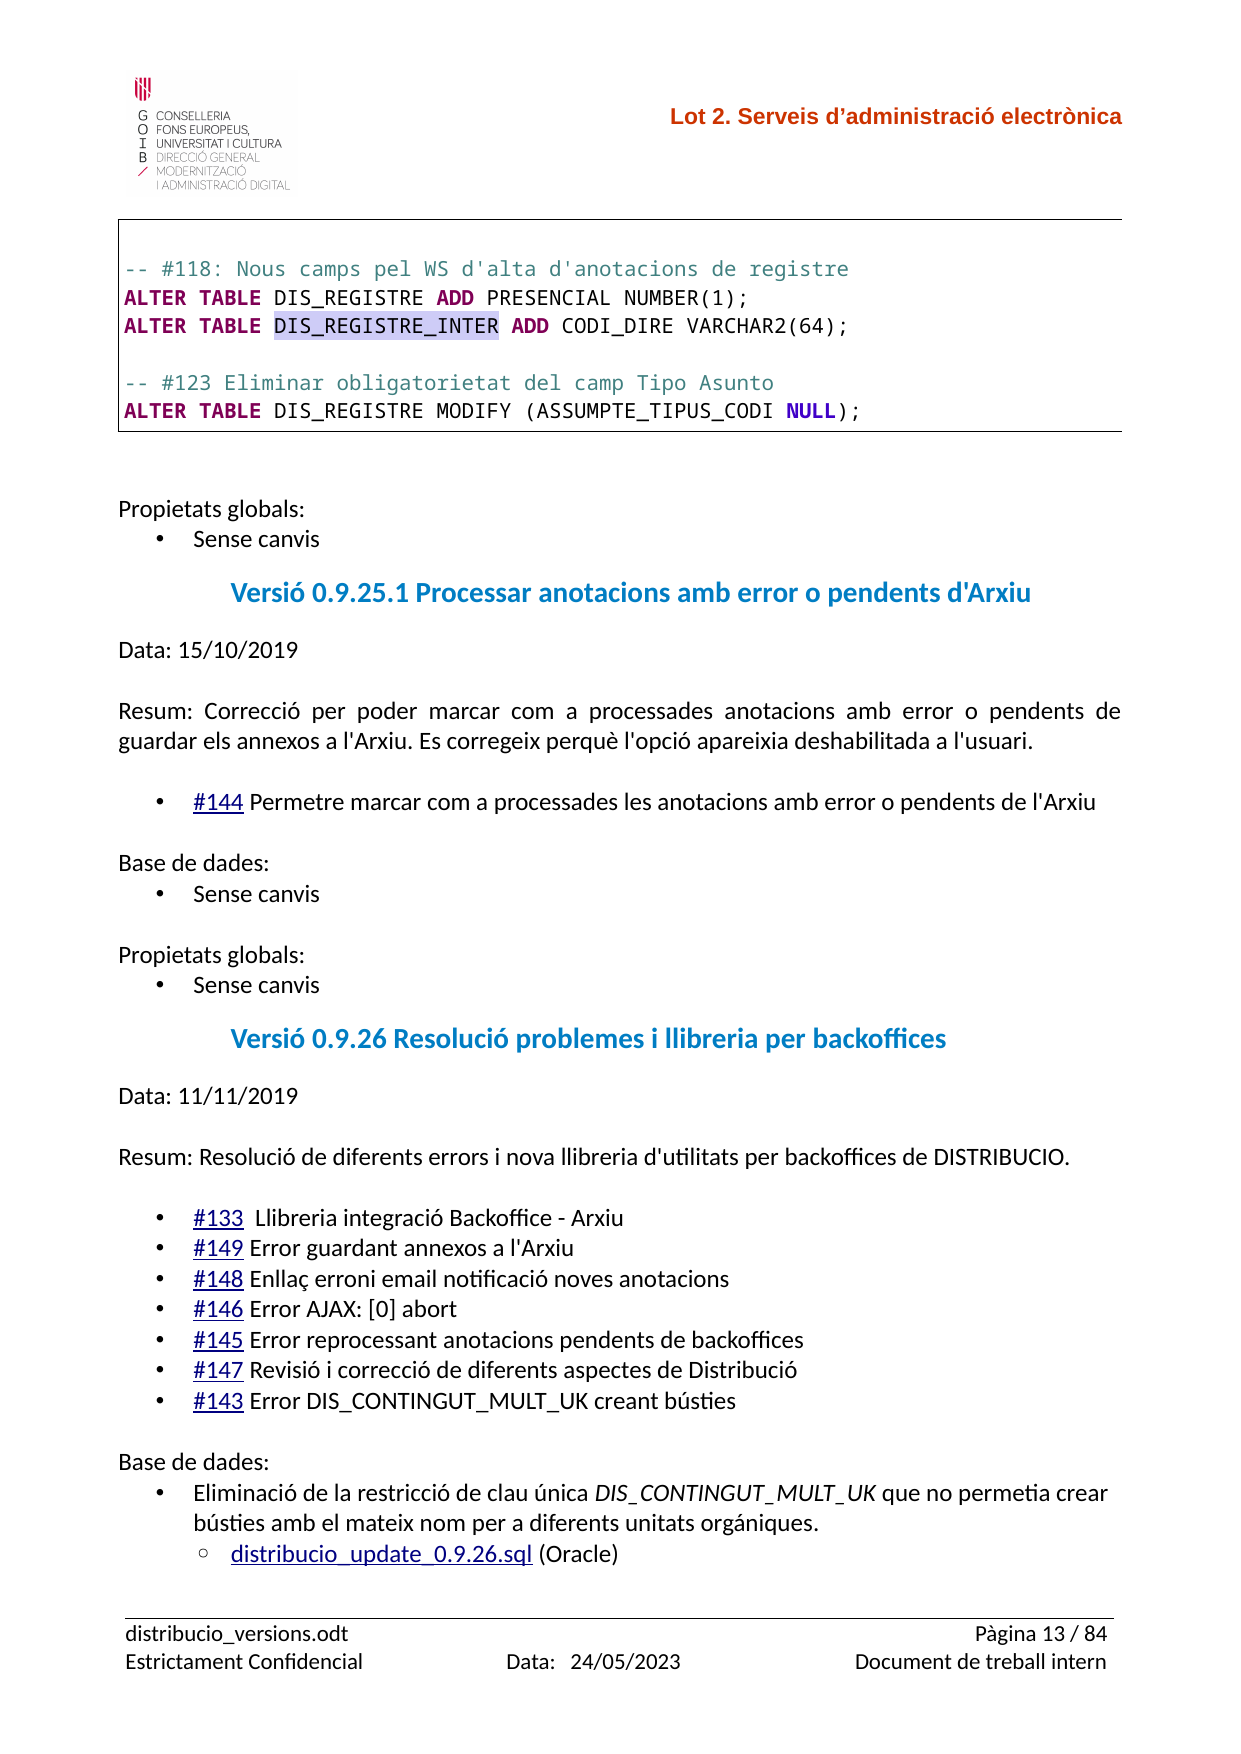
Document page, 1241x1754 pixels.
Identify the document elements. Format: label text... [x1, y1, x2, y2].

list #133 Llibreria integració Backoffice - Arxiu [156, 1202, 1122, 1232]
list #143 Error DIS_CONTINGUT_MULT_UK creant bústies [156, 1385, 1122, 1416]
text Data: 15/10/2019 [118, 634, 1122, 664]
list #145 Error reprocessant anotacions pendents de backoffices [156, 1324, 1122, 1354]
list #144 Permetre marcar com a processades les anotacions amb error o pendents de l'Arxiu [156, 786, 1122, 817]
text Resum: Correcció per poder marcar com a processades anotacions amb error o pendents de guardar els annexos a l'Arxiu. Es corregeix perquè l'opció apareixia deshabilitada a l'usuari. [118, 695, 1122, 756]
table_header -- #118: Nous camps pel WS d'alta d'anotacions de registre ALTER TABLE DIS_REGISTRE ADD PRESENCIAL NUMBER(1); ALTER TABLE DIS_REGISTRE_INTER ADD CODI_DIRE VARCHAR2(64); -- #123 Eliminar obligatorietat del camp Tipo Asunto ALTER TABLE DIS_REGISTRE MODIFY (ASSUMPTE_TIPUS_CODI NULL); [119, 220, 1122, 431]
list Eliminació de la restricció de clau única DIS_CONTINGUT_MULT_UK que no permetia crear bústies amb el mateix nom per a diferents unitats orgániques. [156, 1477, 1122, 1538]
subtitle Versió 0.9.26 Resolució problemes i llibreria per backoffices [153, 1021, 1122, 1056]
picture [126, 70, 299, 197]
text Base de dades: [118, 1446, 1122, 1477]
text Propietats globals: [118, 939, 1122, 969]
list #146 Error AJAX: [0] abort [156, 1293, 1122, 1324]
text Propietats globals: [118, 493, 1122, 523]
list distribucio_update_0.9.26.sql (Oracle) [193, 1538, 1122, 1568]
text Resum: Resolució de diferents errors i nova llibreria d'utilitats per backoffices de DISTRIBUCIO. [118, 1141, 1122, 1171]
list #148 Enllaç erroni email notificació noves anotacions [156, 1263, 1122, 1293]
list Sense canvis [156, 969, 1122, 1000]
text Base de dades: [118, 847, 1122, 878]
subtitle Versió 0.9.25.1 Processar anotacions amb error o pendents d'Arxiu [153, 574, 1122, 610]
list Sense canvis [156, 523, 1122, 554]
list #149 Error guardant annexos a l'Arxiu [156, 1232, 1122, 1263]
list Sense canvis [156, 878, 1122, 908]
text Data: 11/11/2019 [118, 1080, 1122, 1110]
list #147 Revisió i correcció de diferents aspectes de Distribució [156, 1354, 1122, 1385]
